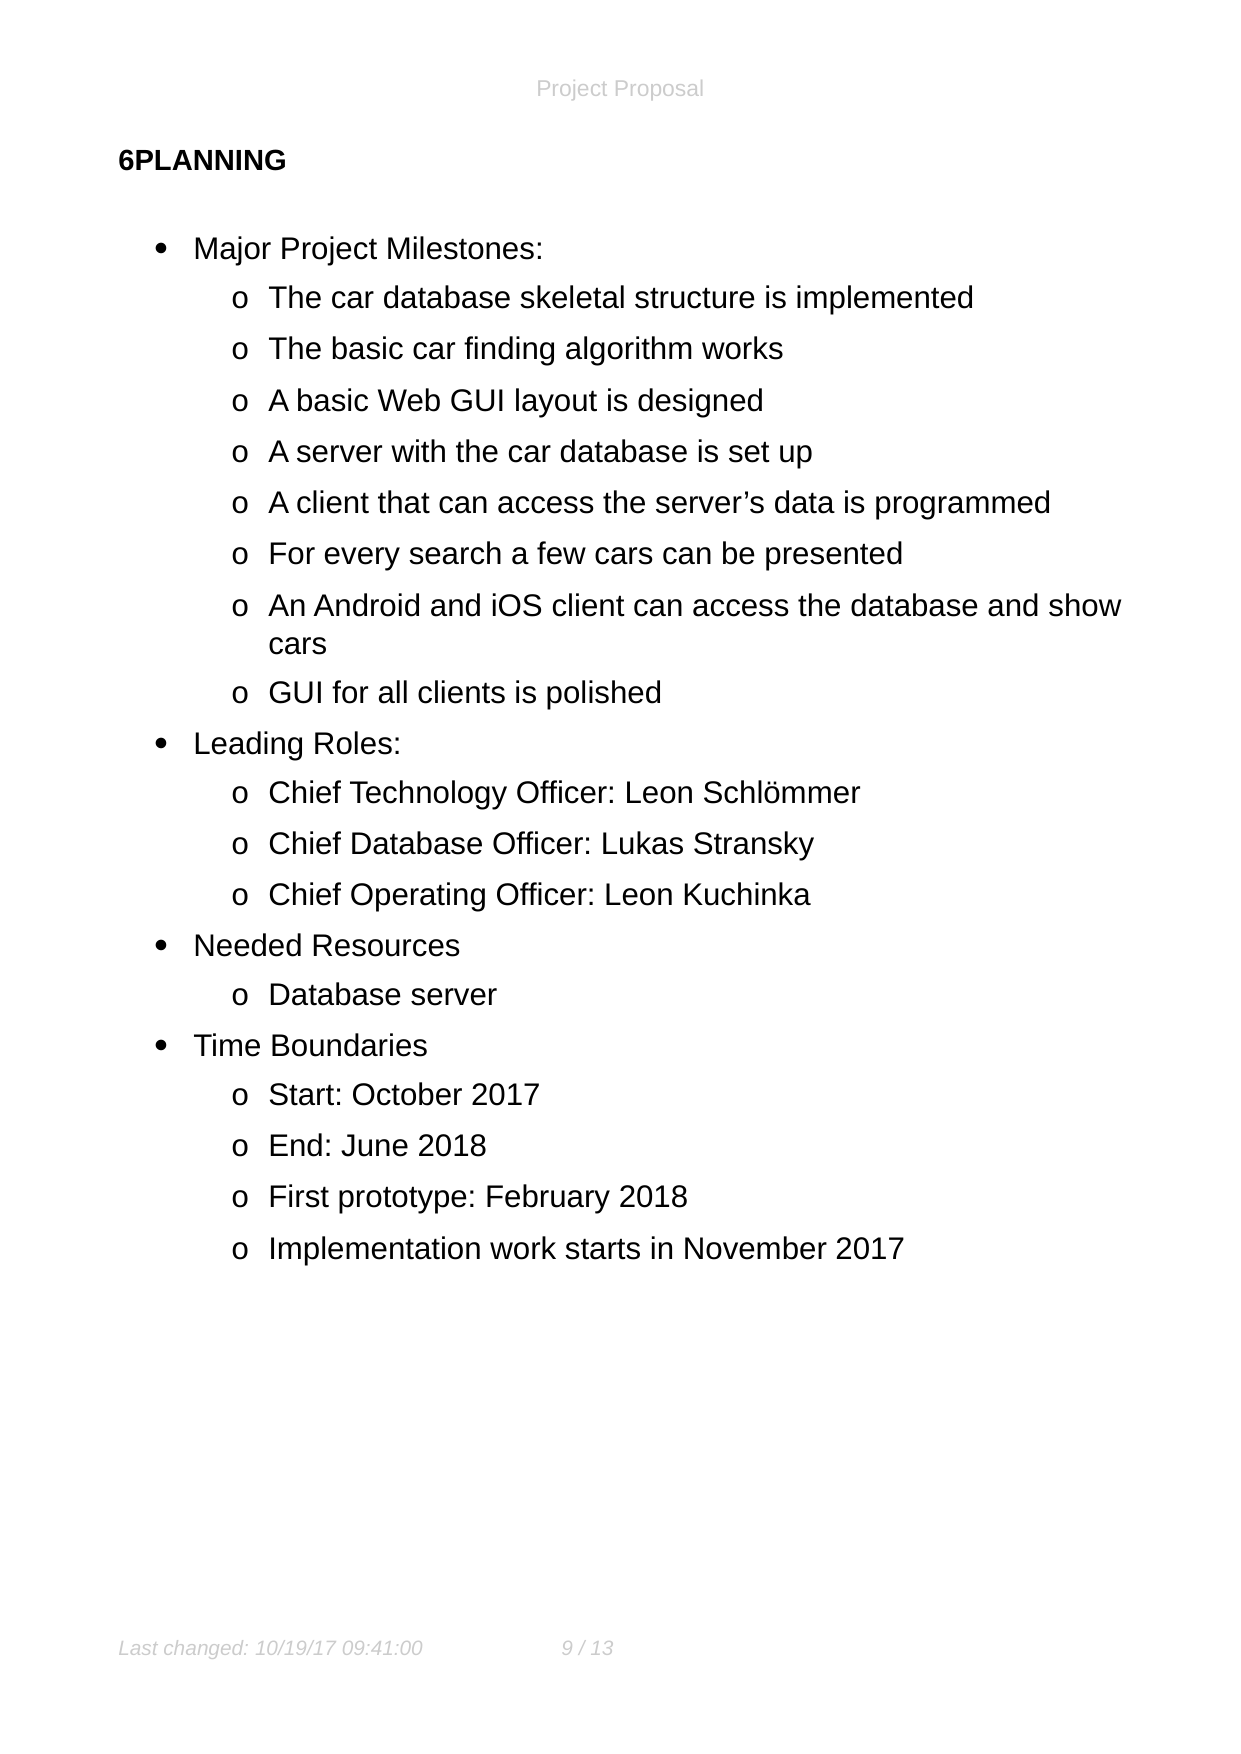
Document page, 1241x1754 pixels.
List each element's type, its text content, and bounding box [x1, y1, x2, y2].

list A basic Web GUI layout is designed [231, 382, 1122, 420]
list A server with the car database is set up [231, 433, 1122, 472]
list Leading Roles: [156, 725, 1122, 761]
list Chief Technology Officer: Leon Schlömmer [231, 774, 1122, 812]
subtitle Planning [118, 143, 1122, 177]
list Chief Operating Officer: Leon Kuchinka [231, 876, 1122, 915]
list Needed Resources [156, 927, 1122, 963]
list Start: October 2017 [231, 1076, 1122, 1115]
list Chief Database Officer: Lukas Stransky [231, 825, 1122, 864]
list An Android and iOS client can access the database and show cars [231, 587, 1122, 661]
list Major Project Milestones: [156, 230, 1122, 267]
list Database server [231, 976, 1122, 1015]
list Time Boundaries [156, 1027, 1122, 1063]
list The car database skeletal structure is implemented [231, 279, 1122, 318]
list For every search a few cars can be presented [231, 535, 1122, 574]
list First prototype: February 2018 [231, 1178, 1122, 1217]
list End: June 2018 [231, 1127, 1122, 1166]
list Implementation work starts in November 2017 [231, 1230, 1122, 1268]
list A client that can access the server’s data is programmed [231, 484, 1122, 523]
list The basic car finding algorithm works [231, 330, 1122, 369]
list GUI for all clients is polished [231, 674, 1122, 712]
